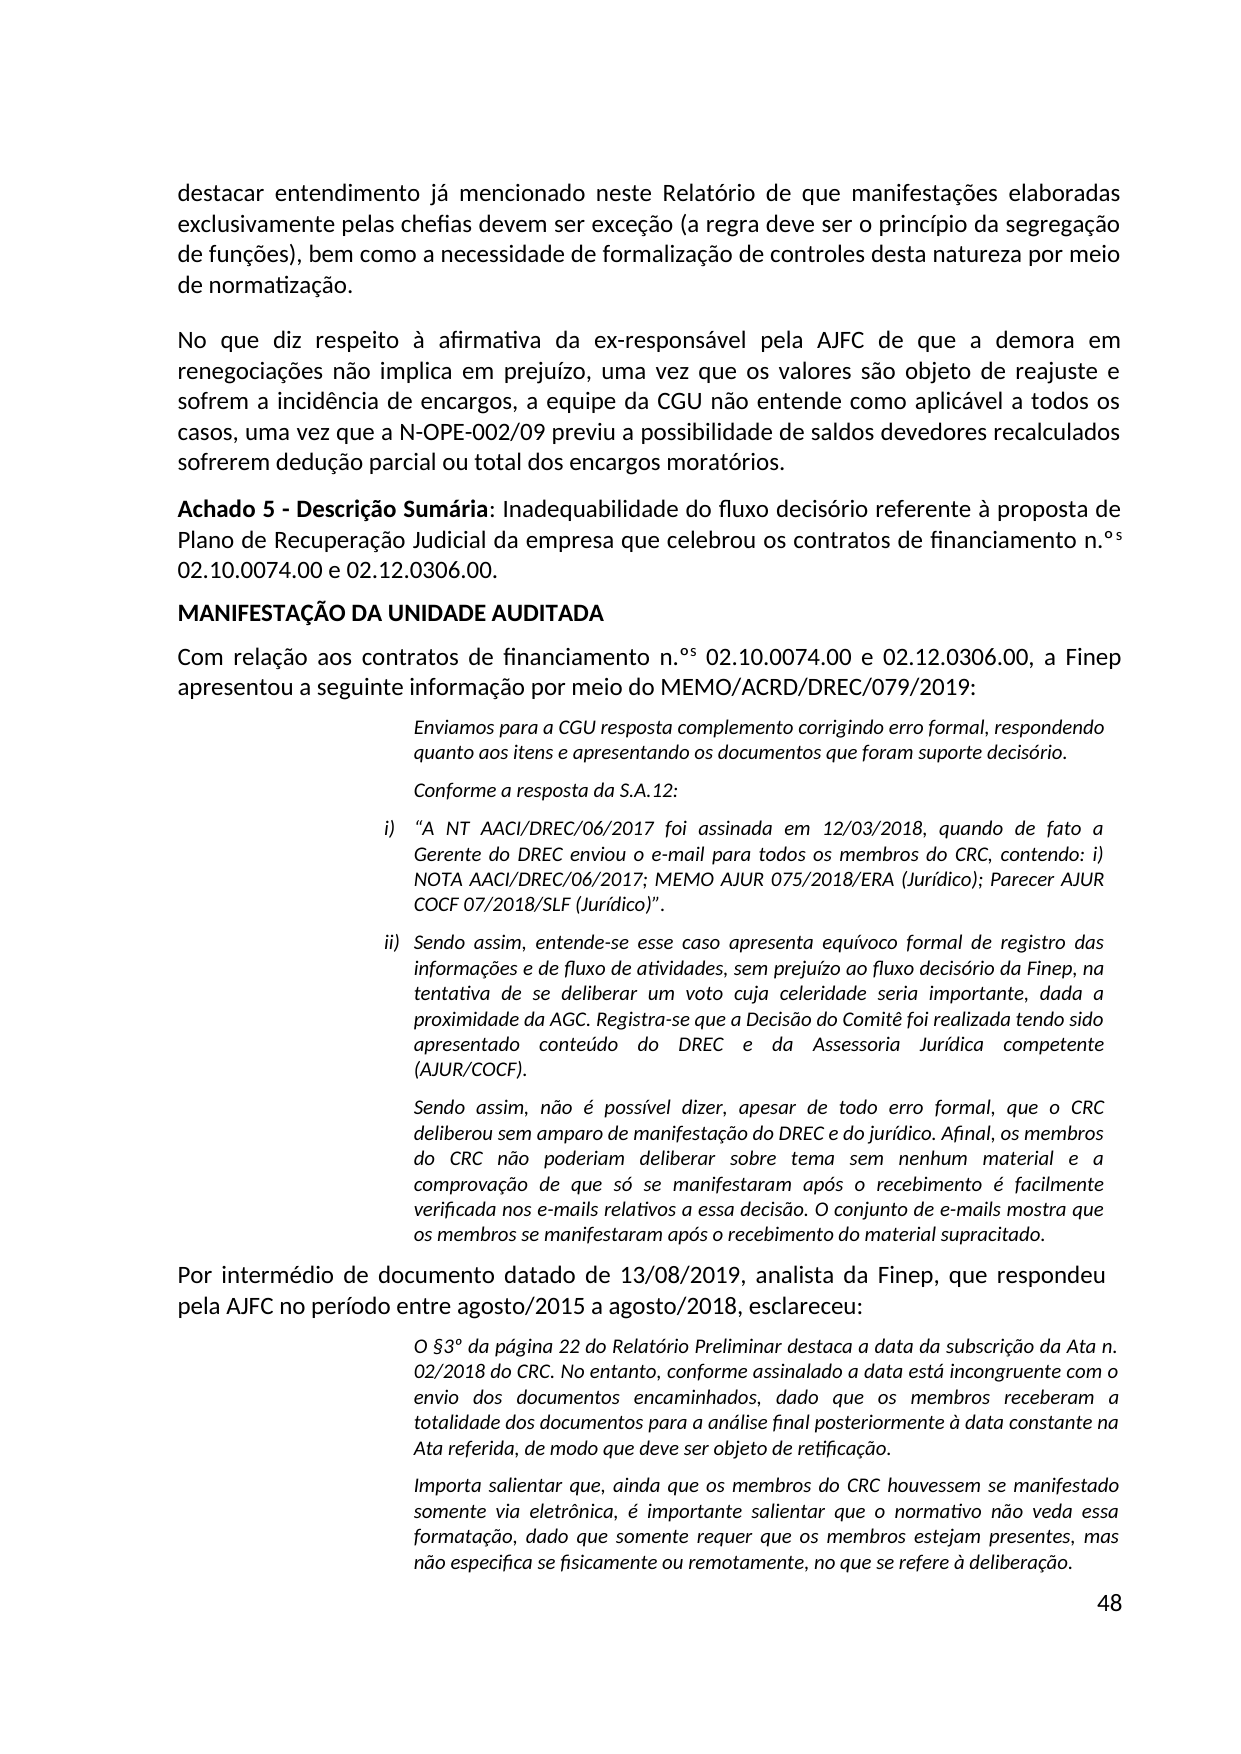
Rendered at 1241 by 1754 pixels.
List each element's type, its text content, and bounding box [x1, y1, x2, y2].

text MANIFESTAÇÃO DA UNIDADE AUDITADA [177, 598, 1122, 628]
list “A NT AACI/DREC/06/2017 foi assinada em 12/03/2018, quando de fato a Gerente do DREC enviou o e-mail para todos os membros do CRC, contendo: i) NOTA AACI/DREC/06/2017; MEMO AJUR 075/2018/ERA (Jurídico); Parecer AJUR COCF 07/2018/SLF (Jurídico)”. [384, 815, 1107, 917]
text No que diz respeito à afirmativa da ex-responsável pela AJFC de que a demora em renegociações não implica em prejuízo, uma vez que os valores são objeto de reajuste e sofrem a incidência de encargos, a equipe da CGU não entende como aplicável a todos os casos, uma vez que a N-OPE-002/09 previu a possibilidade de saldos devedores recalculados sofrerem dedução parcial ou total dos encargos moratórios. [177, 324, 1122, 477]
text Por intermédio de documento datado de 13/08/2019, analista da Finep, que respondeu pela AJFC no período entre agosto/2015 a agosto/2018, esclareceu: [177, 1259, 1107, 1321]
text O §3º da página 22 do Relatório Preliminar destaca a data da subscrição da Ata n. 02/2018 do CRC. No entanto, conforme assinalado a data está incongruente com o envio dos documentos encaminhados, dado que os membros receberam a totalidade dos documentos para a análise final posteriormente à data constante na Ata referida, de modo que deve ser objeto de retificação. [413, 1333, 1122, 1460]
text Importa salientar que, ainda que os membros do CRC houvessem se manifestado somente via eletrônica, é importante salientar que o normativo não veda essa formatação, dado que somente requer que os membros estejam presentes, mas não especifica se fisicamente ou remotamente, no que se refere à deliberação. [413, 1473, 1122, 1574]
text Com relação aos contratos de financiamento n.ºs 02.10.0074.00 e 02.12.0306.00, a Finep apresentou a seguinte informação por meio do MEMO/ACRD/DREC/079/2019: [177, 641, 1122, 702]
text Achado 5 - Descrição Sumária: Inadequabilidade do fluxo decisório referente à proposta de Plano de Recuperação Judicial da empresa que celebrou os contratos de financiamento n.ºs 02.10.0074.00 e 02.12.0306.00. [177, 493, 1122, 585]
text Conforme a resposta da S.A.12: [413, 777, 1107, 803]
text Sendo assim, não é possível dizer, apesar de todo erro formal, que o CRC deliberou sem amparo de manifestação do DREC e do jurídico. Afinal, os membros do CRC não poderiam deliberar sobre tema sem nenhum material e a comprovação de que só se manifestaram após o recebimento é facilmente verificada nos e-mails relativos a essa decisão. O conjunto de e-mails mostra que os membros se manifestaram após o recebimento do material supracitado. [413, 1094, 1107, 1247]
list Sendo assim, entende-se esse caso apresenta equívoco formal de registro das informações e de fluxo de atividades, sem prejuízo ao fluxo decisório da Finep, na tentativa de se deliberar um voto cuja celeridade seria importante, dada a proximidade da AGC. Registra-se que a Decisão do Comitê foi realizada tendo sido apresentado conteúdo do DREC e da Assessoria Jurídica competente (AJUR/COCF). [384, 929, 1107, 1082]
text destacar entendimento já mencionado neste Relatório de que manifestações elaboradas exclusivamente pelas chefias devem ser exceção (a regra deve ser o princípio da segregação de funções), bem como a necessidade de formalização de controles desta natureza por meio de normatização. [177, 177, 1122, 299]
text Enviamos para a CGU resposta complemento corrigindo erro formal, respondendo quanto aos itens e apresentando os documentos que foram suporte decisório. [413, 714, 1107, 765]
